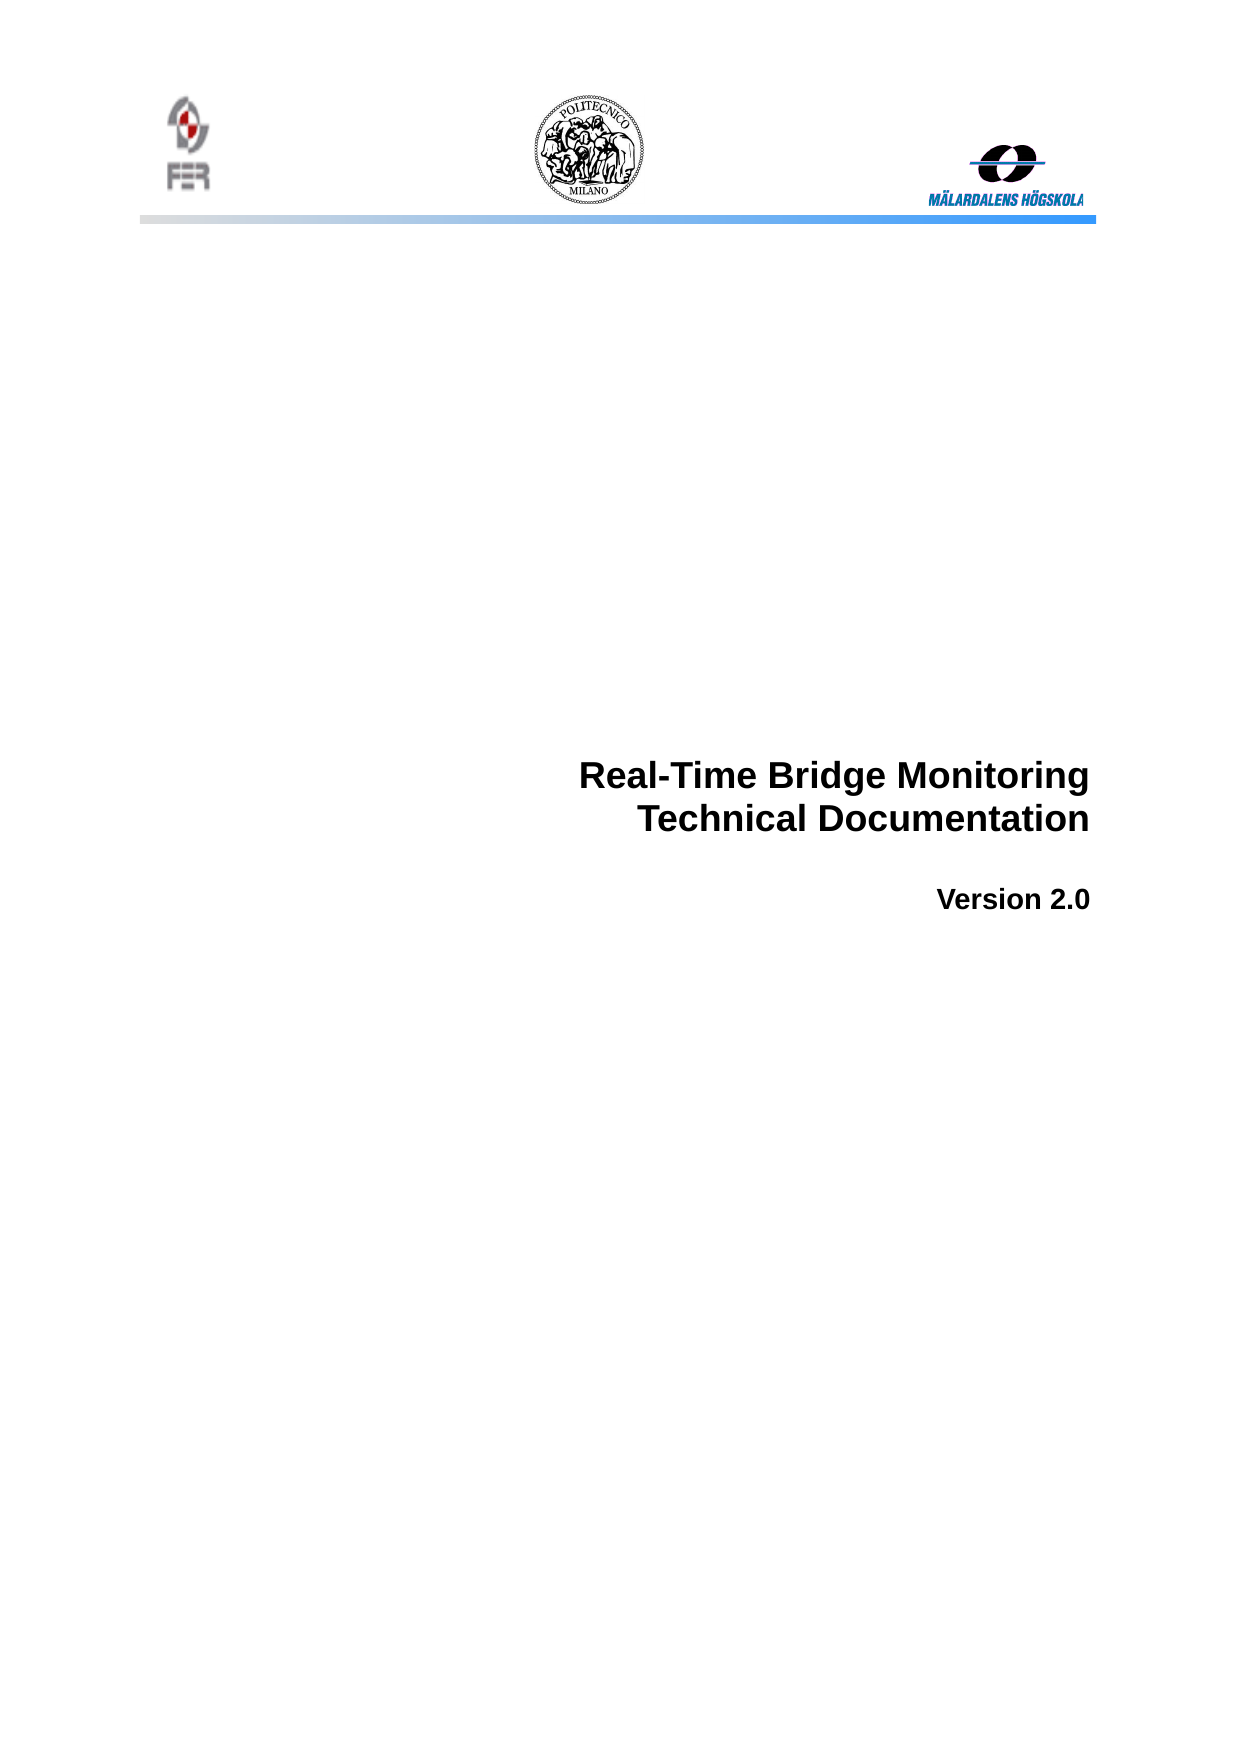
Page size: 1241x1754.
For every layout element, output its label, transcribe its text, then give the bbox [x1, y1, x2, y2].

title Version 2.0 [150, 882, 1090, 916]
picture [928, 145, 1084, 206]
title Real-Time Bridge Monitoring [150, 753, 1090, 796]
picture [166, 84, 211, 204]
title Technical Documentation [150, 796, 1090, 839]
picture [534, 95, 645, 204]
